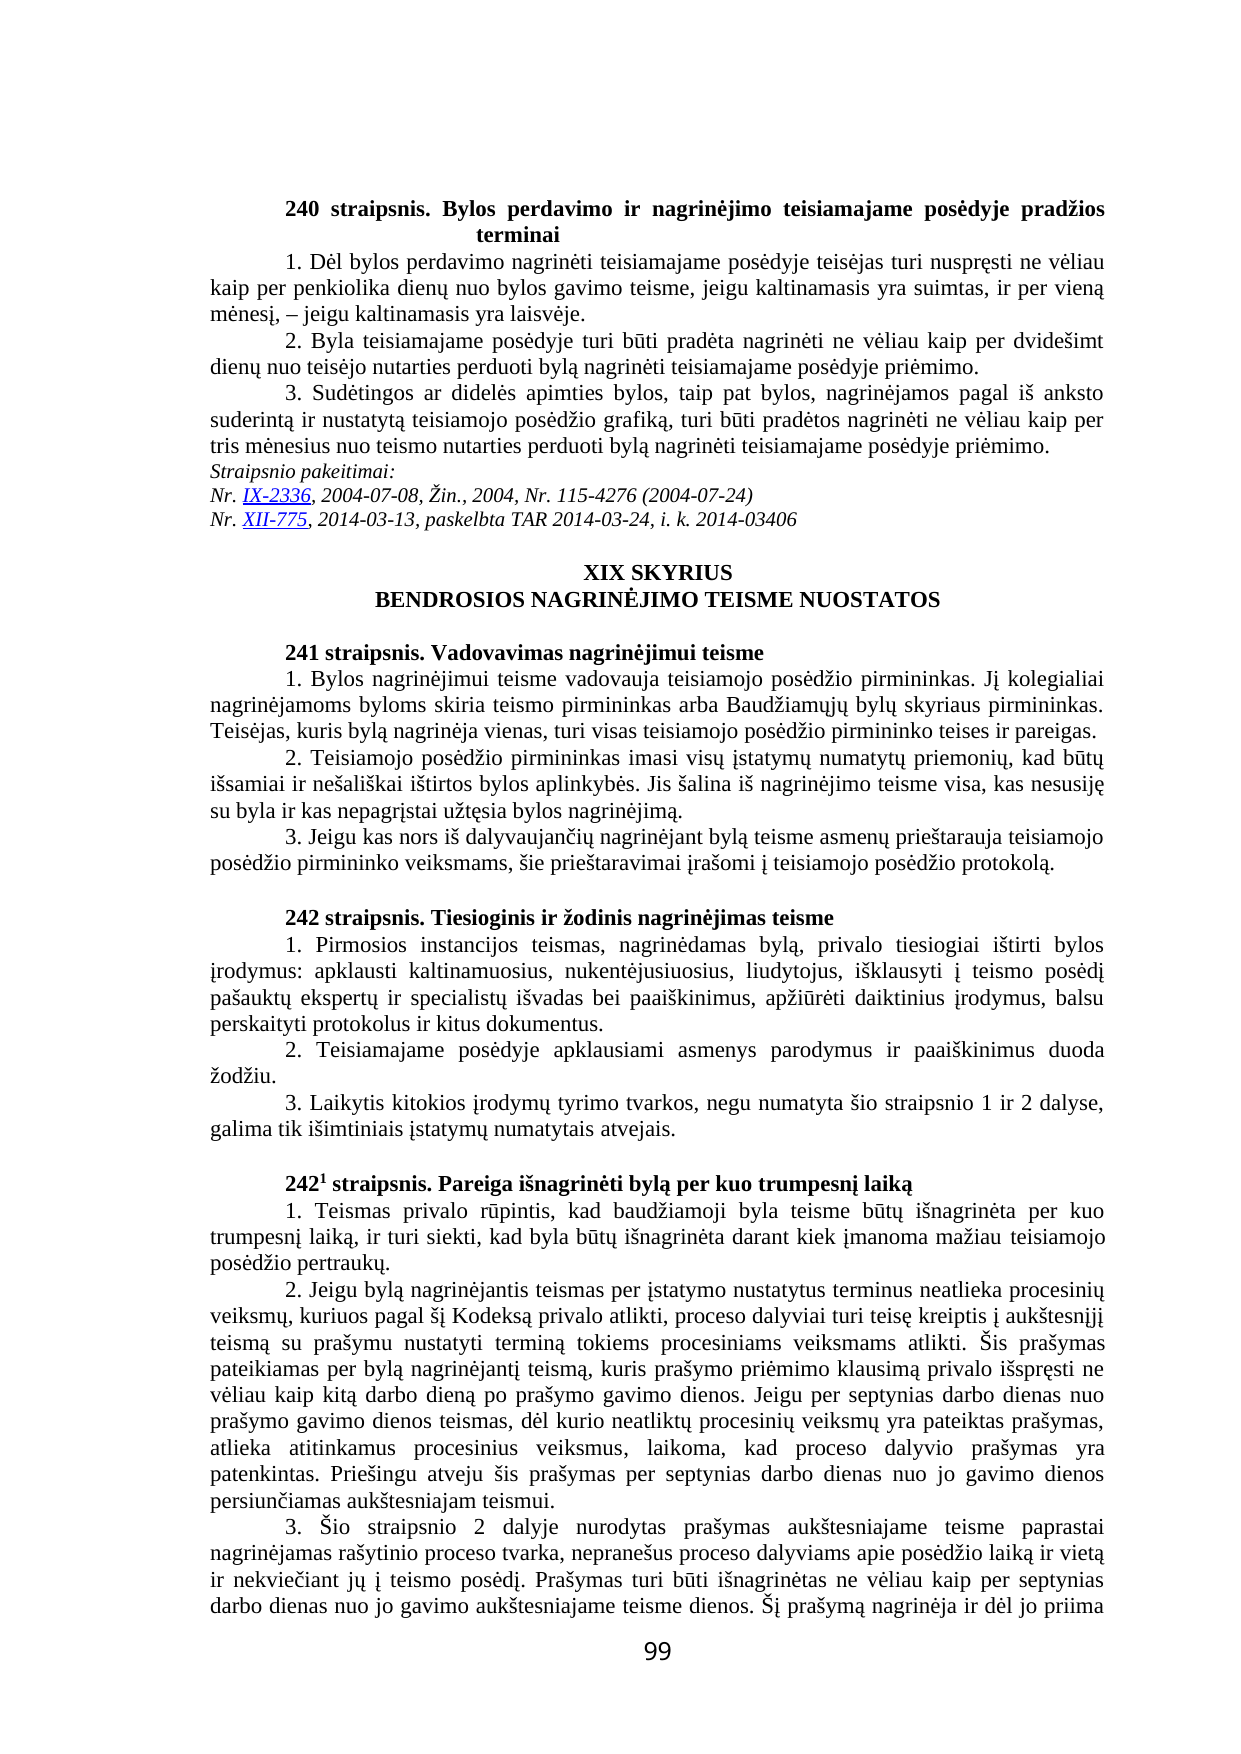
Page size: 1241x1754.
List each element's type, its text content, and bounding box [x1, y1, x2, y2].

text 1. Pirmosios instancijos teismas, nagrinėdamas bylą, privalo tiesiogiai ištirti bylos įrodymus: apklausti kaltinamuosius, nukentėjusiuosius, liudytojus, išklausyti į teismo posėdį pašauktų ekspertų ir specialistų išvadas bei paaiškinimus, apžiūrėti daiktinius įrodymus, balsu perskaityti protokolus ir kitus dokumentus. [210, 931, 1106, 1036]
text 3. Šio straipsnio 2 dalyje nurodytas prašymas aukštesniajame teisme paprastai nagrinėjamas rašytinio proceso tvarka, nepranešus proceso dalyviams apie posėdžio laiką ir vietą ir nekviečiant jų į teismo posėdį. Prašymas turi būti išnagrinėtas ne vėliau kaip per septynias darbo dienas nuo jo gavimo aukštesniajame teisme dienos. Šį prašymą nagrinėja ir dėl jo priima [210, 1513, 1106, 1618]
text Nr. XII-775, 2014-03-13, paskelbta TAR 2014-03-24, i. k. 2014-03406 [210, 507, 1106, 531]
text Nr. IX-2336, 2004-07-08, Žin., 2004, Nr. 115-4276 (2004-07-24) [210, 483, 1106, 507]
text 2. Byla teisiamajame posėdyje turi būti pradėta nagrinėti ne vėliau kaip per dvidešimt dienų nuo teisėjo nutarties perduoti bylą nagrinėti teisiamajame posėdyje priėmimo. [210, 327, 1106, 379]
text 2. Teisiamojo posėdžio pirmininkas imasi visų įstatymų numatytų priemonių, kad būtų išsamiai ir nešališkai ištirtos bylos aplinkybės. Jis šalina iš nagrinėjimo teisme visa, kas nesusiję su byla ir kas nepagrįstai užtęsia bylos nagrinėjimą. [210, 744, 1106, 823]
text 240 straipsnis. Bylos perdavimo ir nagrinėjimo teisiamajame posėdyje pradžios terminai [285, 195, 1106, 248]
text 241 straipsnis. Vadovavimas nagrinėjimui teisme [210, 638, 1106, 665]
text 3. Laikytis kitokios įrodymų tyrimo tvarkos, negu numatyta šio straipsnio 1 ir 2 dalyse, galima tik išimtiniais įstatymų numatytais atvejais. [210, 1089, 1106, 1142]
text 2. Teisiamajame posėdyje apklausiami asmenys parodymus ir paaiškinimus duoda žodžiu. [210, 1036, 1106, 1089]
text 1. Bylos nagrinėjimui teisme vadovauja teisiamojo posėdžio pirmininkas. Jį kolegialiai nagrinėjamoms byloms skiria teismo pirmininkas arba Baudžiamųjų bylų skyriaus pirmininkas. Teisėjas, kuris bylą nagrinėja vienas, turi visas teisiamojo posėdžio pirmininko teises ir pareigas. [210, 665, 1106, 744]
text XIX skyrius [210, 559, 1106, 586]
text 3. Jeigu kas nors iš dalyvaujančių nagrinėjant bylą teisme asmenų prieštarauja teisiamojo posėdžio pirmininko veiksmams, šie prieštaravimai įrašomi į teisiamojo posėdžio protokolą. [210, 823, 1106, 876]
text 3. Sudėtingos ar didelės apimties bylos, taip pat bylos, nagrinėjamos pagal iš anksto suderintą ir nustatytą teisiamojo posėdžio grafiką, turi būti pradėtos nagrinėti ne vėliau kaip per tris mėnesius nuo teismo nutarties perduoti bylą nagrinėti teisiamajame posėdyje priėmimo. [210, 379, 1106, 458]
text Bendrosios nagrinėjimo teisme nuostatos [210, 586, 1106, 612]
text Straipsnio pakeitimai: [210, 458, 1106, 483]
text 1. Dėl bylos perdavimo nagrinėti teisiamajame posėdyje teisėjas turi nuspręsti ne vėliau kaip per penkiolika dienų nuo bylos gavimo teisme, jeigu kaltinamasis yra suimtas, ir per vieną mėnesį, – jeigu kaltinamasis yra laisvėje. [210, 248, 1106, 327]
text 1. Teismas privalo rūpintis, kad baudžiamoji byla teisme būtų išnagrinėta per kuo trumpesnį laiką, ir turi siekti, kad byla būtų išnagrinėta darant kiek įmanoma mažiau teisiamojo posėdžio pertraukų. [210, 1197, 1106, 1276]
text 2421 straipsnis. Pareiga išnagrinėti bylą per kuo trumpesnį laiką [210, 1170, 1106, 1197]
text 2. Jeigu bylą nagrinėjantis teismas per įstatymo nustatytus terminus neatlieka procesinių veiksmų, kuriuos pagal šį Kodeksą privalo atlikti, proceso dalyviai turi teisę kreiptis į aukštesnįjį teismą su prašymu nustatyti terminą tokiems procesiniams veiksmams atlikti. Šis prašymas pateikiamas per bylą nagrinėjantį teismą, kuris prašymo priėmimo klausimą privalo išspręsti ne vėliau kaip kitą darbo dieną po prašymo gavimo dienos. Jeigu per septynias darbo dienas nuo prašymo gavimo dienos teismas, dėl kurio neatliktų procesinių veiksmų yra pateiktas prašymas, atlieka atitinkamus procesinius veiksmus, laikoma, kad proceso dalyvio prašymas yra patenkintas. Priešingu atveju šis prašymas per septynias darbo dienas nuo jo gavimo dienos persiunčiamas aukštesniajam teismui. [210, 1276, 1106, 1513]
text 242 straipsnis. Tiesioginis ir žodinis nagrinėjimas teisme [210, 904, 1106, 931]
